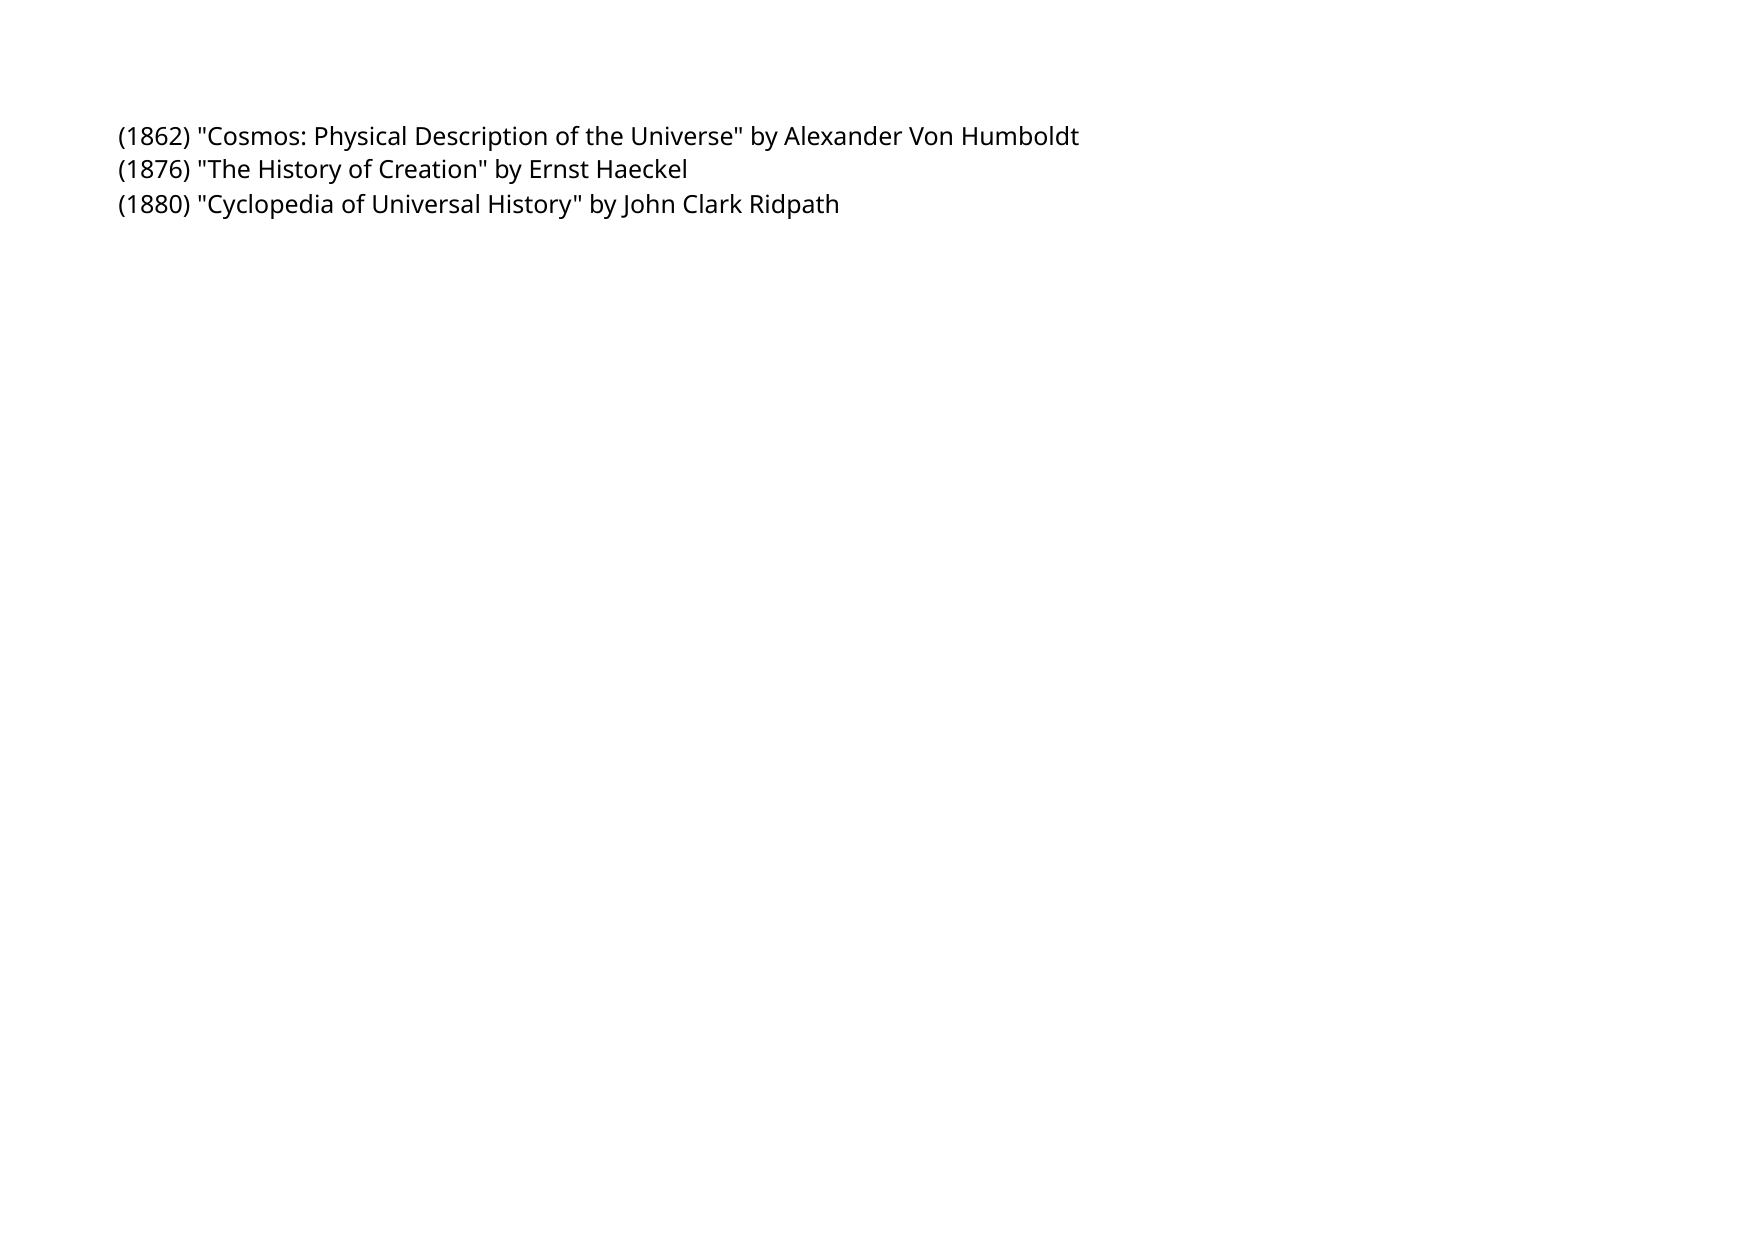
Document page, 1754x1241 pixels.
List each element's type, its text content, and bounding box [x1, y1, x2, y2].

text (1880) "Cyclopedia of Universal History" by John Clark Ridpath [118, 186, 1636, 220]
text (1862) "Cosmos: Physical Description of the Universe" by Alexander Von Humboldt [118, 118, 1636, 152]
text (1876) "The History of Creation" by Ernst Haeckel [118, 152, 1636, 186]
